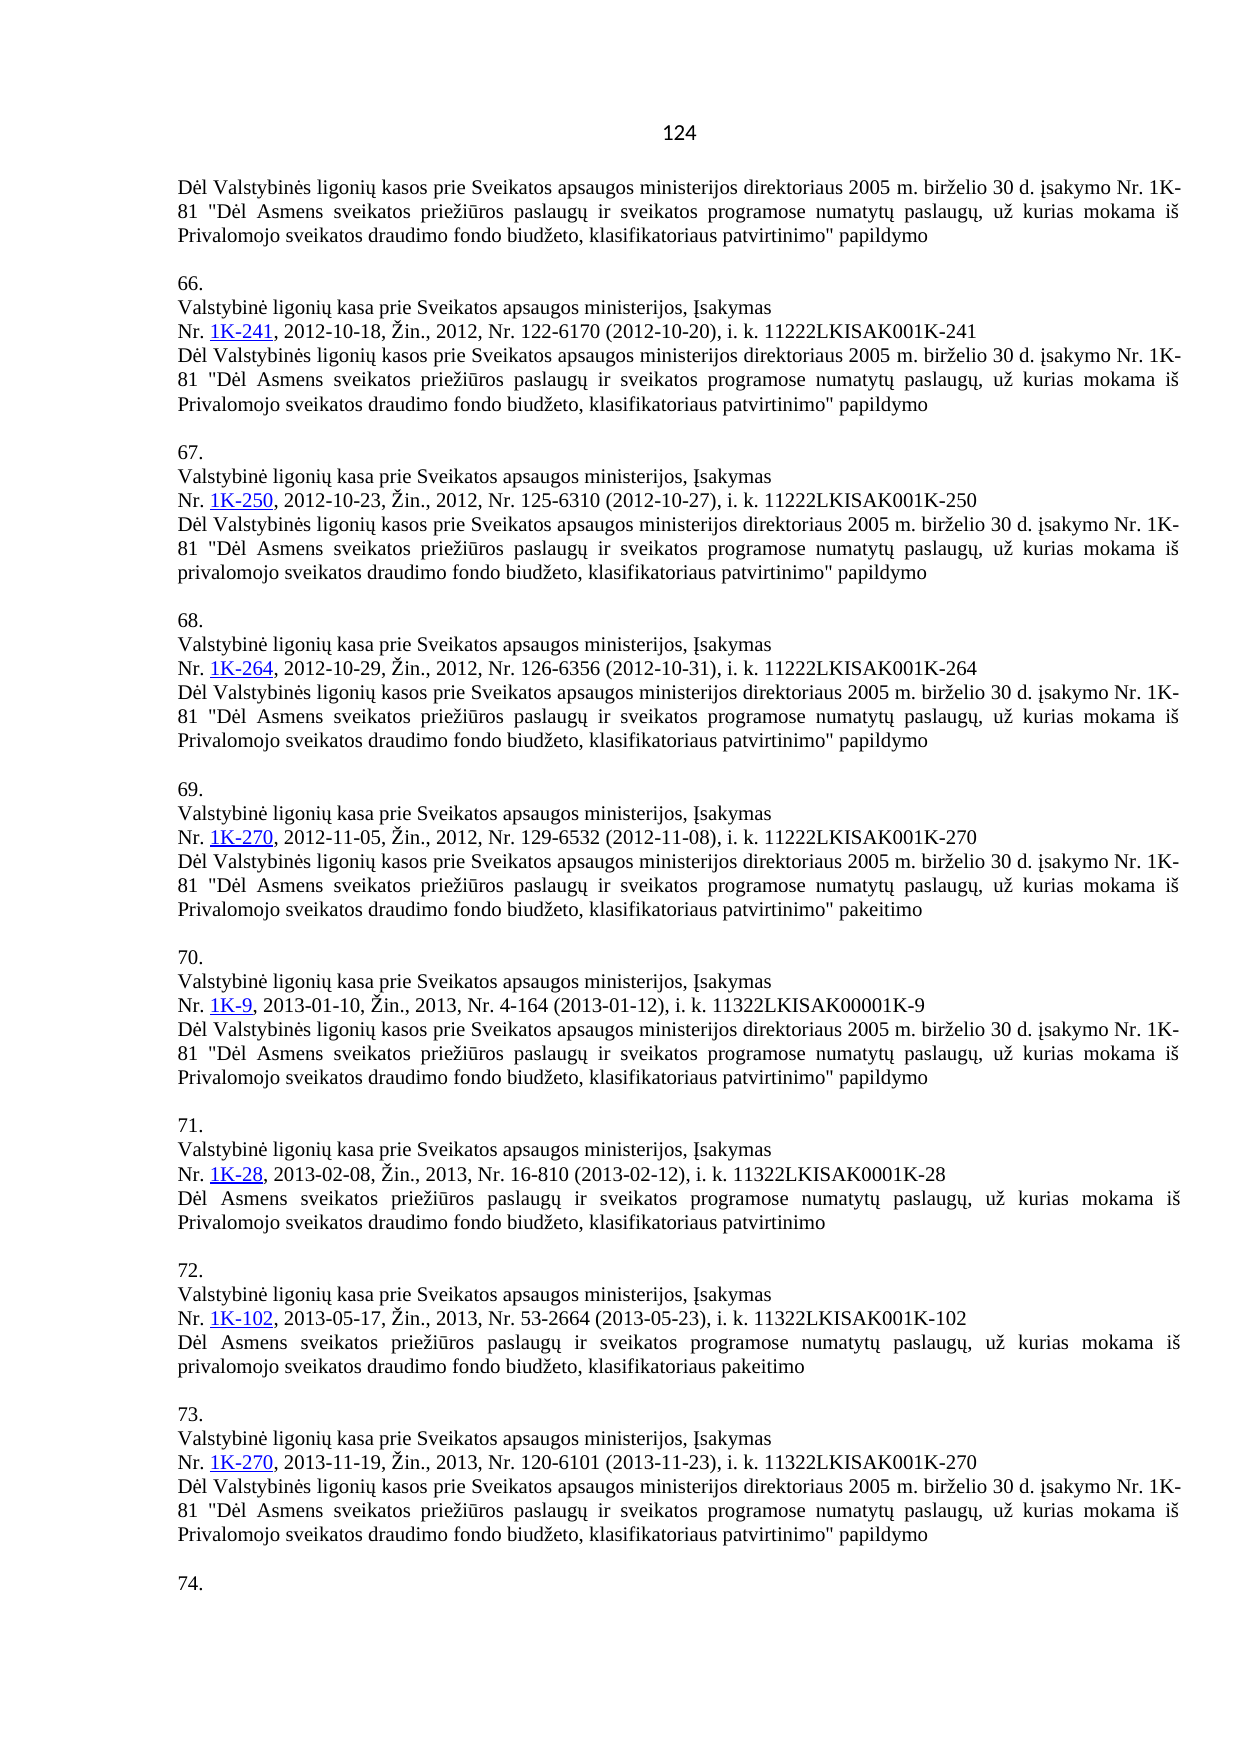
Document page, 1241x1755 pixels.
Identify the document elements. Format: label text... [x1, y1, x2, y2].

text Dėl Valstybinės ligonių kasos prie Sveikatos apsaugos ministerijos direktoriaus 2005 m. birželio 30 d. įsakymo Nr. 1K-81 "Dėl Asmens sveikatos priežiūros paslaugų ir sveikatos programose numatytų paslaugų, už kurias mokama iš Privalomojo sveikatos draudimo fondo biudžeto, klasifikatoriaus patvirtinimo" papildymo [177, 1474, 1181, 1546]
text Dėl Asmens sveikatos priežiūros paslaugų ir sveikatos programose numatytų paslaugų, už kurias mokama iš Privalomojo sveikatos draudimo fondo biudžeto, klasifikatoriaus patvirtinimo [177, 1186, 1181, 1234]
text Dėl Valstybinės ligonių kasos prie Sveikatos apsaugos ministerijos direktoriaus 2005 m. birželio 30 d. įsakymo Nr. 1K-81 "Dėl Asmens sveikatos priežiūros paslaugų ir sveikatos programose numatytų paslaugų, už kurias mokama iš Privalomojo sveikatos draudimo fondo biudžeto, klasifikatoriaus patvirtinimo" papildymo [177, 680, 1181, 752]
text 68. [177, 608, 1181, 632]
text 73. [177, 1402, 1181, 1426]
text Nr. 1K-264, 2012-10-29, Žin., 2012, Nr. 126-6356 (2012-10-31), i. k. 11222LKISAK001K-264 [177, 656, 1181, 680]
text Valstybinė ligonių kasa prie Sveikatos apsaugos ministerijos, Įsakymas [177, 632, 1181, 656]
text Nr. 1K-270, 2013-11-19, Žin., 2013, Nr. 120-6101 (2013-11-23), i. k. 11322LKISAK001K-270 [177, 1450, 1181, 1474]
text Dėl Valstybinės ligonių kasos prie Sveikatos apsaugos ministerijos direktoriaus 2005 m. birželio 30 d. įsakymo Nr. 1K-81 "Dėl Asmens sveikatos priežiūros paslaugų ir sveikatos programose numatytų paslaugų, už kurias mokama iš Privalomojo sveikatos draudimo fondo biudžeto, klasifikatoriaus patvirtinimo" papildymo [177, 343, 1181, 416]
text 67. [177, 439, 1181, 464]
text Valstybinė ligonių kasa prie Sveikatos apsaugos ministerijos, Įsakymas [177, 464, 1181, 488]
text Nr. 1K-270, 2012-11-05, Žin., 2012, Nr. 129-6532 (2012-11-08), i. k. 11222LKISAK001K-270 [177, 824, 1181, 849]
text Dėl Valstybinės ligonių kasos prie Sveikatos apsaugos ministerijos direktoriaus 2005 m. birželio 30 d. įsakymo Nr. 1K-81 "Dėl Asmens sveikatos priežiūros paslaugų ir sveikatos programose numatytų paslaugų, už kurias mokama iš Privalomojo sveikatos draudimo fondo biudžeto, klasifikatoriaus patvirtinimo" pakeitimo [177, 849, 1181, 921]
text Valstybinė ligonių kasa prie Sveikatos apsaugos ministerijos, Įsakymas [177, 295, 1181, 319]
text Valstybinė ligonių kasa prie Sveikatos apsaugos ministerijos, Įsakymas [177, 801, 1181, 824]
text Nr. 1K-9, 2013-01-10, Žin., 2013, Nr. 4-164 (2013-01-12), i. k. 11322LKISAK00001K-9 [177, 993, 1181, 1017]
text 69. [177, 776, 1181, 801]
text 74. [177, 1571, 1181, 1594]
text Valstybinė ligonių kasa prie Sveikatos apsaugos ministerijos, Įsakymas [177, 1282, 1181, 1306]
text Nr. 1K-250, 2012-10-23, Žin., 2012, Nr. 125-6310 (2012-10-27), i. k. 11222LKISAK001K-250 [177, 488, 1181, 512]
text Nr. 1K-241, 2012-10-18, Žin., 2012, Nr. 122-6170 (2012-10-20), i. k. 11222LKISAK001K-241 [177, 319, 1181, 343]
text 72. [177, 1258, 1181, 1282]
text Valstybinė ligonių kasa prie Sveikatos apsaugos ministerijos, Įsakymas [177, 1426, 1181, 1450]
text Dėl Valstybinės ligonių kasos prie Sveikatos apsaugos ministerijos direktoriaus 2005 m. birželio 30 d. įsakymo Nr. 1K-81 "Dėl Asmens sveikatos priežiūros paslaugų ir sveikatos programose numatytų paslaugų, už kurias mokama iš Privalomojo sveikatos draudimo fondo biudžeto, klasifikatoriaus patvirtinimo" papildymo [177, 1017, 1181, 1089]
text Dėl Valstybinės ligonių kasos prie Sveikatos apsaugos ministerijos direktoriaus 2005 m. birželio 30 d. įsakymo Nr. 1K-81 "Dėl Asmens sveikatos priežiūros paslaugų ir sveikatos programose numatytų paslaugų, už kurias mokama iš Privalomojo sveikatos draudimo fondo biudžeto, klasifikatoriaus patvirtinimo" papildymo [177, 175, 1181, 247]
text Dėl Valstybinės ligonių kasos prie Sveikatos apsaugos ministerijos direktoriaus 2005 m. birželio 30 d. įsakymo Nr. 1K-81 "Dėl Asmens sveikatos priežiūros paslaugų ir sveikatos programose numatytų paslaugų, už kurias mokama iš privalomojo sveikatos draudimo fondo biudžeto, klasifikatoriaus patvirtinimo" papildymo [177, 512, 1181, 584]
text Valstybinė ligonių kasa prie Sveikatos apsaugos ministerijos, Įsakymas [177, 969, 1181, 993]
text Nr. 1K-28, 2013-02-08, Žin., 2013, Nr. 16-810 (2013-02-12), i. k. 11322LKISAK0001K-28 [177, 1161, 1181, 1186]
text 71. [177, 1113, 1181, 1137]
text Nr. 1K-102, 2013-05-17, Žin., 2013, Nr. 53-2664 (2013-05-23), i. k. 11322LKISAK001K-102 [177, 1306, 1181, 1330]
text Valstybinė ligonių kasa prie Sveikatos apsaugos ministerijos, Įsakymas [177, 1137, 1181, 1161]
text 70. [177, 945, 1181, 969]
text Dėl Asmens sveikatos priežiūros paslaugų ir sveikatos programose numatytų paslaugų, už kurias mokama iš privalomojo sveikatos draudimo fondo biudžeto, klasifikatoriaus pakeitimo [177, 1330, 1181, 1378]
text 66. [177, 271, 1181, 295]
